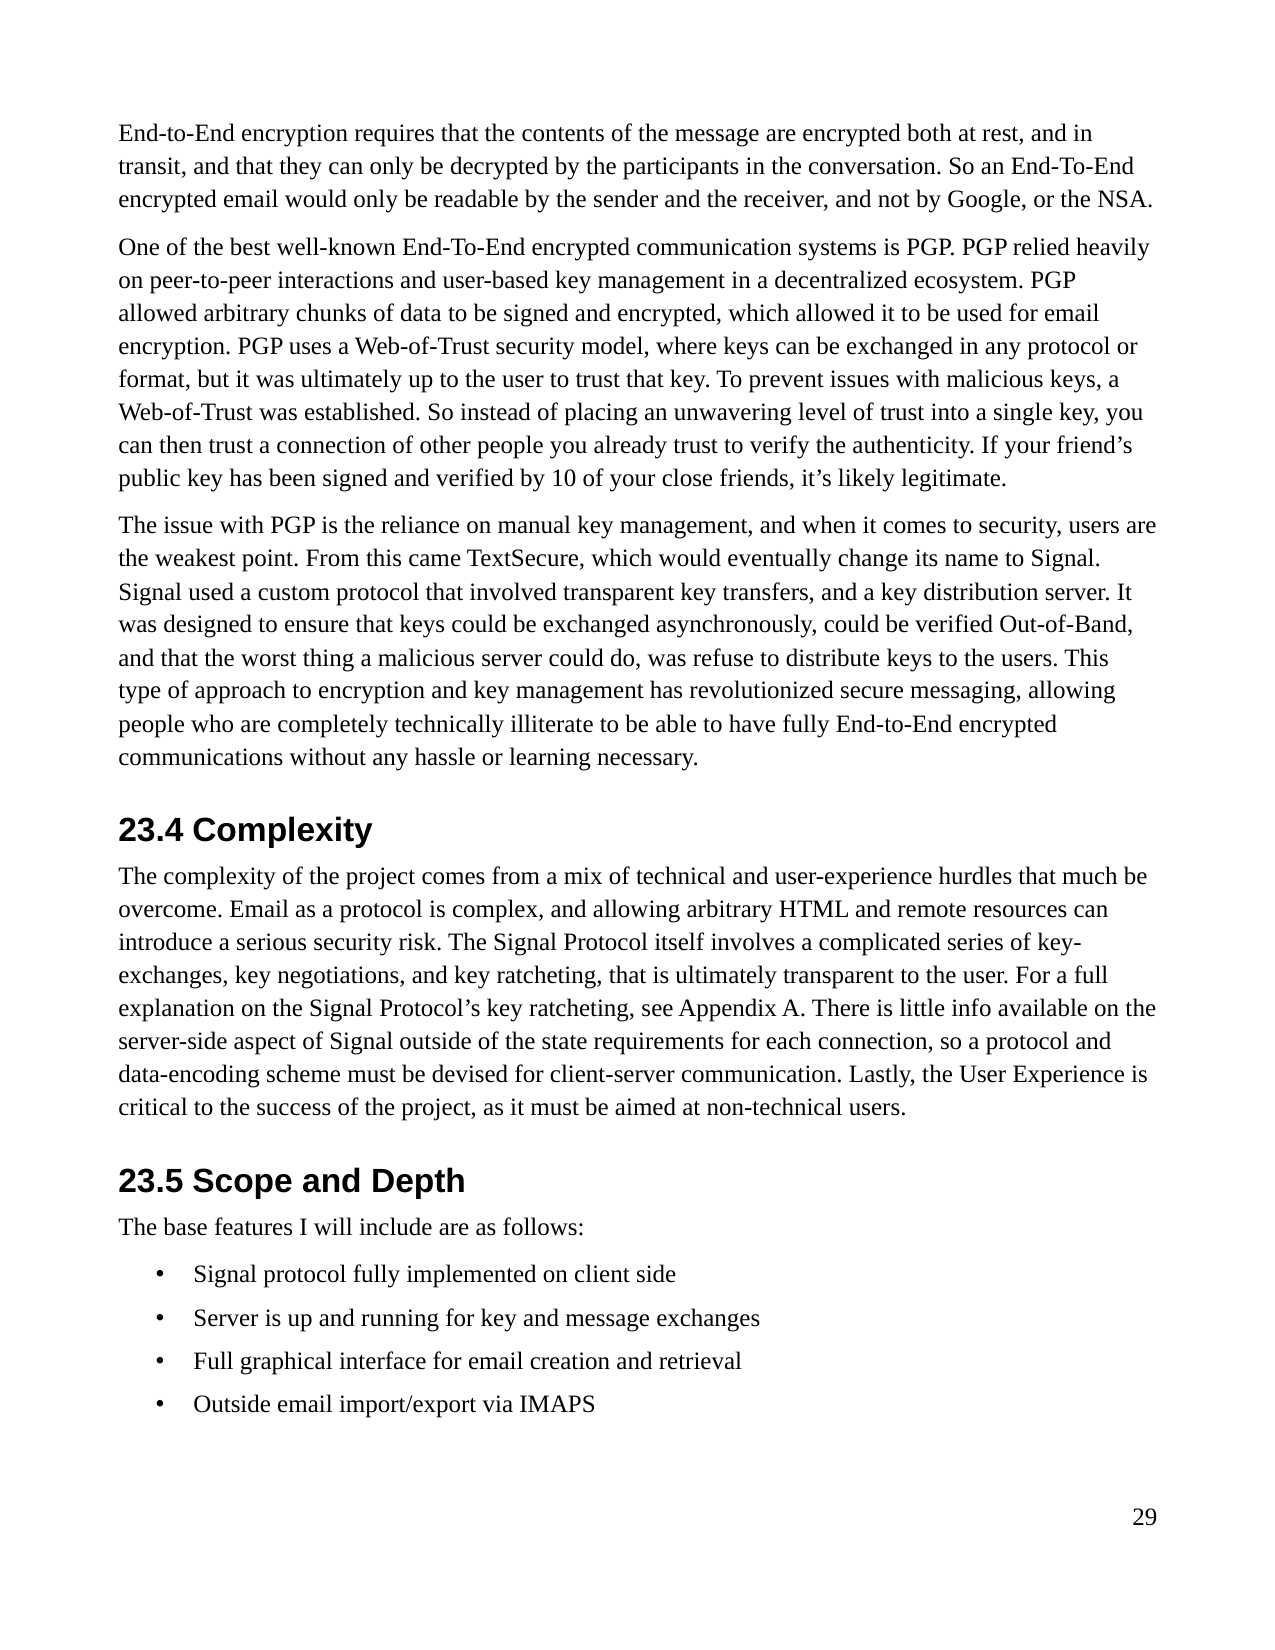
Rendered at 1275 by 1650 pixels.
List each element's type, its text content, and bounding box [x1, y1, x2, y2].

text One of the best well-known End-To-End encrypted communication systems is PGP. PGP relied heavily on peer-to-peer interactions and user-based key management in a decentralized ecosystem. PGP allowed arbitrary chunks of data to be signed and encrypted, which allowed it to be used for email encryption. PGP uses a Web-of-Trust security model, where keys can be exchanged in any protocol or format, but it was ultimately up to the user to trust that key. To prevent issues with malicious keys, a Web-of-Trust was established. So instead of placing an unwavering level of trust into a single key, you can then trust a connection of other people you already trust to verify the authenticity. If your friend’s public key has been signed and verified by 10 of your close friends, it’s likely legitimate. [118, 232, 1157, 492]
subtitle Complexity [118, 810, 1157, 849]
text End-to-End encryption requires that the contents of the message are encrypted both at rest, and in transit, and that they can only be decrypted by the participants in the conversation. So an End-To-End encrypted email would only be readable by the sender and the receiver, and not by Google, or the NSA. [118, 118, 1157, 213]
list Server is up and running for key and message exchanges [156, 1303, 1157, 1332]
list Signal protocol fully implemented on client side [156, 1259, 1157, 1288]
subtitle Scope and Depth [118, 1161, 1157, 1199]
text The base features I will include are as follows: [118, 1212, 1157, 1241]
list Outside email import/export via IMAPS [156, 1389, 1157, 1418]
text The issue with PGP is the reliance on manual key management, and when it comes to security, users are the weakest point. From this came TextSecure, which would eventually change its name to Signal. Signal used a custom protocol that involved transparent key transfers, and a key distribution server. It was designed to ensure that keys could be exchanged asynchronously, could be verified Out-of-Band, and that the worst thing a malicious server could do, was refuse to distribute keys to the users. This type of approach to encryption and key management has revolutionized secure messaging, allowing people who are completely technically illiterate to be able to have fully End-to-End encrypted communications without any hassle or learning necessary. [118, 511, 1157, 770]
list Full graphical interface for email creation and retrieval [156, 1346, 1157, 1375]
text The complexity of the project comes from a mix of technical and user-experience hurdles that much be overcome. Email as a protocol is complex, and allowing arbitrary HTML and remote resources can introduce a serious security risk. The Signal Protocol itself involves a complicated series of key-exchanges, key negotiations, and key ratcheting, that is ultimately transparent to the user. For a full explanation on the Signal Protocol’s key ratcheting, see Appendix A. There is little info available on the server-side aspect of Signal outside of the state requirements for each connection, so a protocol and data-encoding scheme must be devised for client-server communication. Lastly, the User Experience is critical to the success of the project, as it must be aimed at non-technical users. [118, 861, 1157, 1121]
